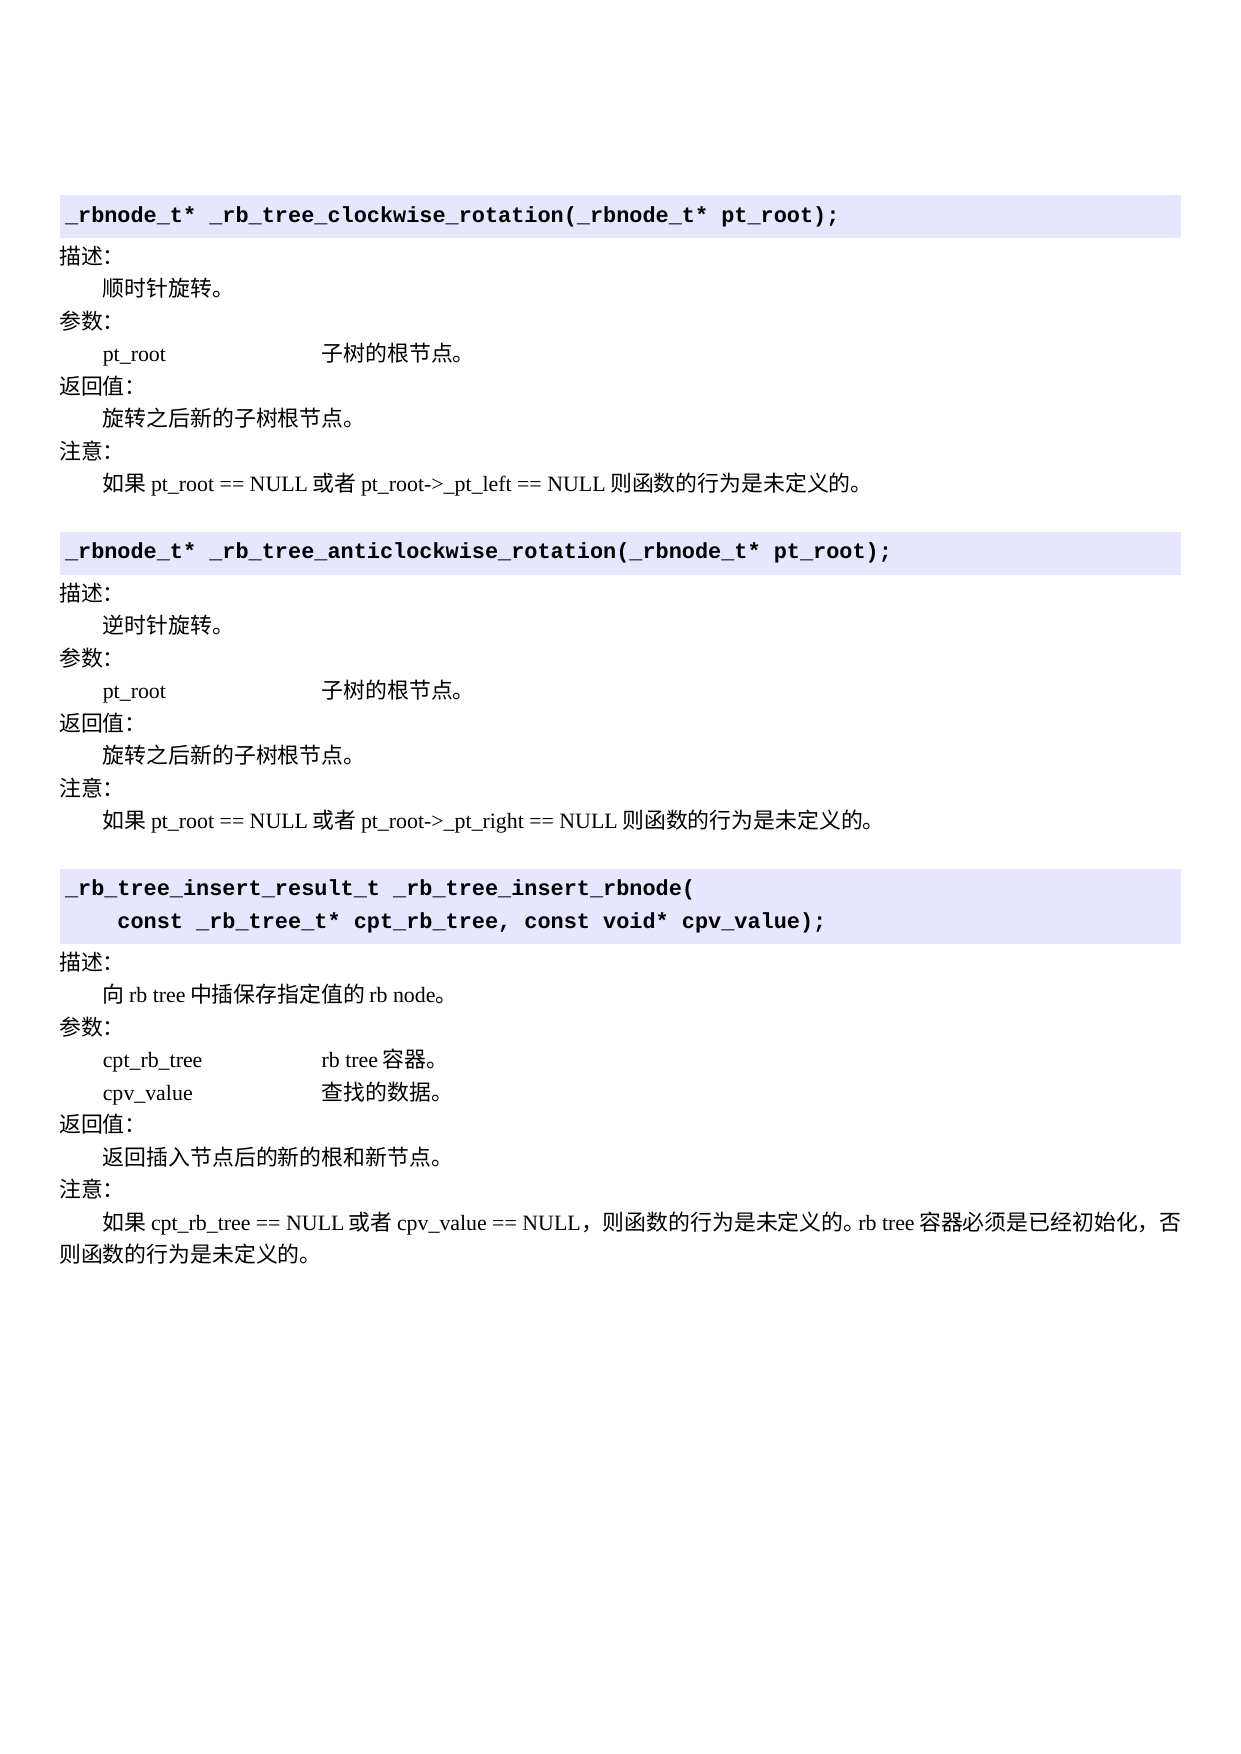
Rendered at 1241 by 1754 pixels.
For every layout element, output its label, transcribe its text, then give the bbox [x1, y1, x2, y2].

text 描述： [59, 240, 1181, 271]
text 注意： [59, 770, 1181, 803]
text cpt_rb_tree rb tree容器。 [59, 1042, 1181, 1074]
text 注意： [59, 1172, 1181, 1204]
table_header _rb_tree_insert_result_t _rb_tree_insert_rbnode( const _rb_tree_t* cpt_rb_tree, const void* cpv_value); [60, 869, 1181, 944]
text 参数： [59, 303, 1181, 336]
text 旋转之后新的子树根节点。 [59, 738, 1181, 770]
text 逆时针旋转。 [59, 608, 1181, 640]
text cpv_value 查找的数据。 [59, 1074, 1181, 1107]
text 返回插入节点后的新的根和新节点。 [59, 1139, 1181, 1172]
text 顺时针旋转。 [59, 271, 1181, 303]
table_header _rbnode_t* _rb_tree_clockwise_rotation(_rbnode_t* pt_root); [60, 195, 1181, 238]
text 参数： [59, 1009, 1181, 1042]
text 旋转之后新的子树根节点。 [59, 401, 1181, 433]
text 如果cpt_rb_tree == NULL或者cpv_value == NULL，则函数的行为是未定义的。rb tree容器必须是已经初始化，否则函数的行为是未定义的。 [59, 1204, 1181, 1269]
text 如果pt_root == NULL 或者pt_root->_pt_right == NULL则函数的行为是未定义的。 [59, 803, 1181, 835]
text 参数： [59, 640, 1181, 673]
table_header _rbnode_t* _rb_tree_anticlockwise_rotation(_rbnode_t* pt_root); [60, 532, 1181, 575]
text 描述： [59, 576, 1181, 608]
text pt_root 子树的根节点。 [59, 336, 1181, 368]
text pt_root 子树的根节点。 [59, 673, 1181, 705]
text 返回值： [59, 1107, 1181, 1139]
text 返回值： [59, 368, 1181, 401]
text 如果pt_root == NULL 或者pt_root->_pt_left == NULL则函数的行为是未定义的。 [59, 466, 1181, 498]
text 向rb tree中插保存指定值的rb node。 [59, 977, 1181, 1009]
text 注意： [59, 433, 1181, 466]
text 返回值： [59, 705, 1181, 738]
text 描述： [59, 945, 1181, 977]
